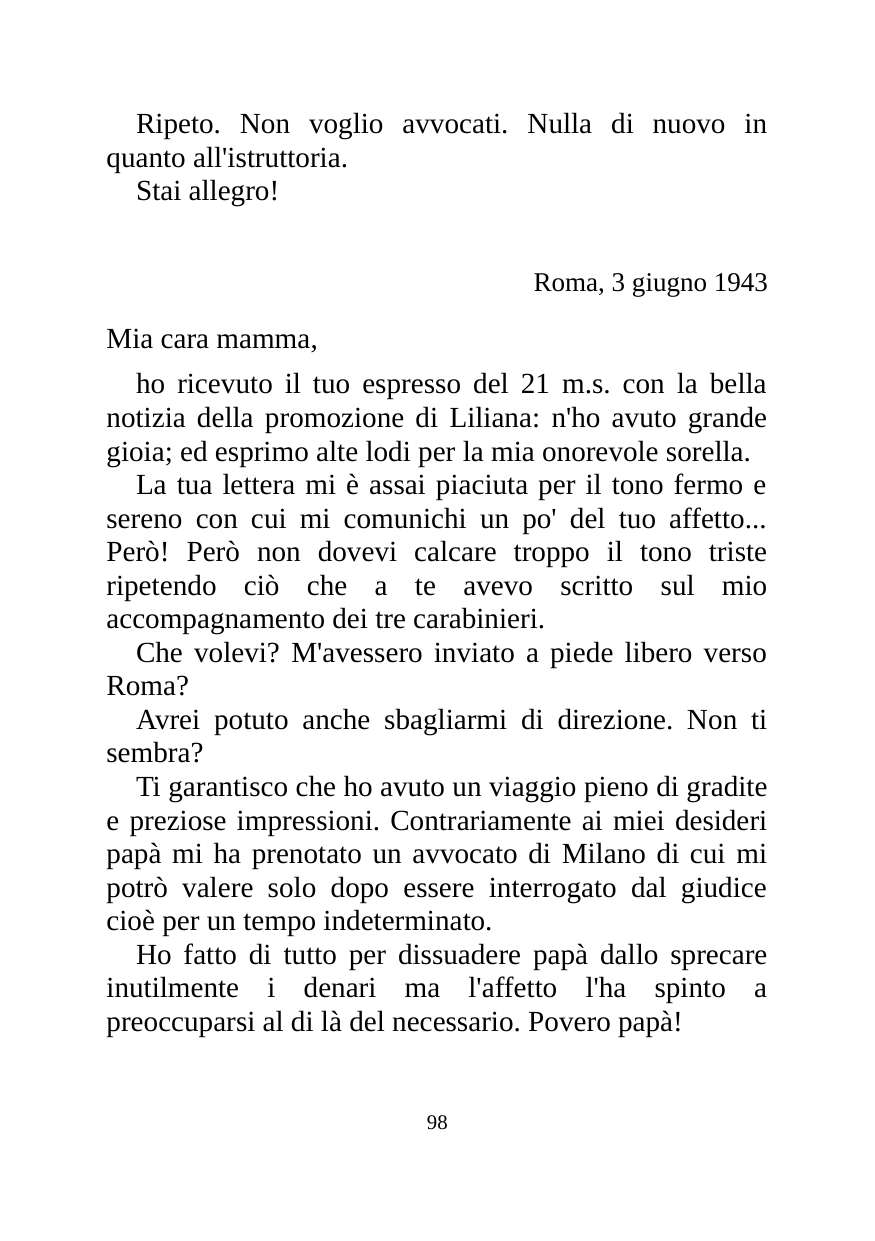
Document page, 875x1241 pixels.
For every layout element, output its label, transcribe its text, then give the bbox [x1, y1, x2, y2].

text Ripeto. Non voglio avvocati. Nulla di nuovo in quanto all'istruttoria. [106, 106, 768, 173]
text ho ricevuto il tuo espresso del 21 m.s. con la bella notizia della promozione di Liliana: n'ho avuto grande gioia; ed esprimo alte lodi per la mia onorevole sorella. [106, 367, 768, 467]
text Roma, 3 giugno 1943 [106, 266, 768, 297]
text Avrei potuto anche sbagliarmi di direzione. Non ti sembra? [106, 702, 768, 769]
text La tua lettera mi è assai piaciuta per il tono fermo e sereno con cui mi comunichi un po' del tuo affetto... Però! Però non dovevi calcare troppo il tono triste ripetendo ciò che a te avevo scritto sul mio accompagnamento dei tre carabinieri. [106, 467, 768, 635]
text Stai allegro! [106, 173, 768, 207]
subtitle Mia cara mamma, [106, 321, 768, 354]
text Ti garantisco che ho avuto un viaggio pieno di gradite e preziose impressioni. Contrariamente ai miei desideri papà mi ha prenotato un avvocato di Milano di cui mi potrò valere solo dopo essere interrogato dal giudice cioè per un tempo indeterminato. [106, 769, 768, 937]
text Che volevi? M'avessero inviato a piede libero verso Roma? [106, 635, 768, 702]
text Ho fatto di tutto per dissuadere papà dallo sprecare inutilmente i denari ma l'affetto l'ha spinto a preoccuparsi al di là del necessario. Povero papà! [106, 937, 768, 1037]
